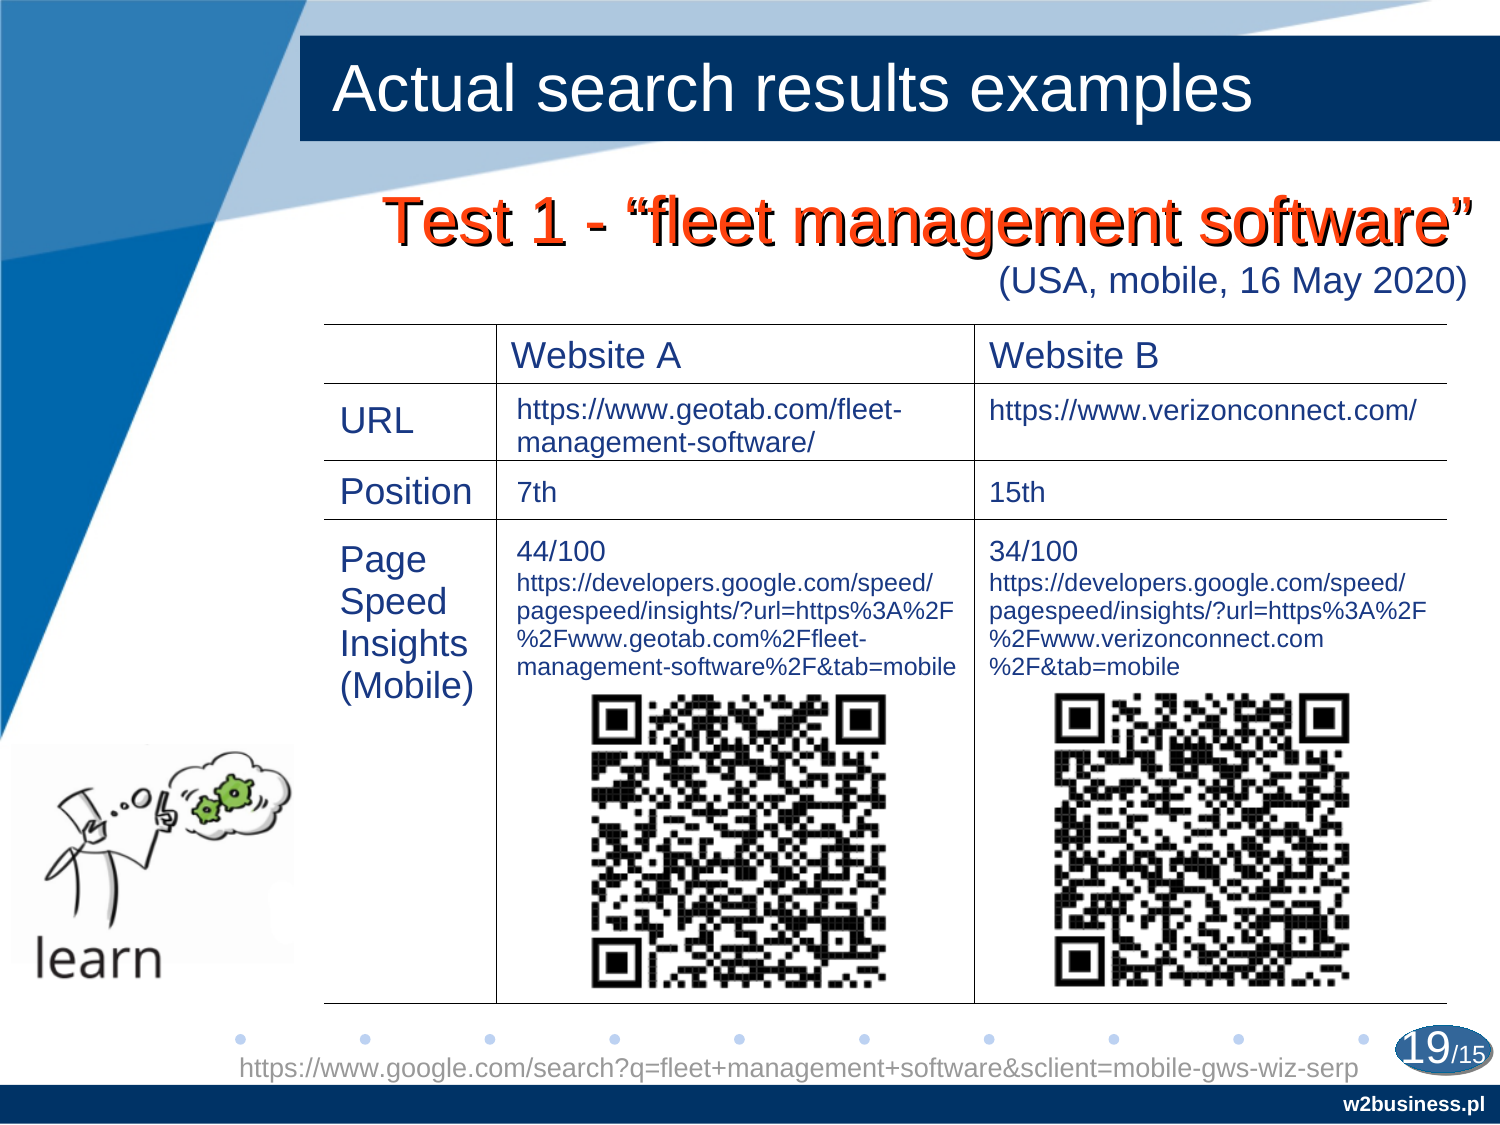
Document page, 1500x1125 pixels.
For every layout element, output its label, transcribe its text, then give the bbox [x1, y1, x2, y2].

text_box Position [324, 462, 502, 519]
text_box https://developers.google.com/speed/pagespeed/insights/?url=https%3A%2F%2Fwww.geotab.com%2Ffleet-management-software%2F&tab=mobile [501, 561, 975, 688]
text_box https://www.google.com/search?q=fleet+management+software&sclient=mobile-gws-wiz-serp [224, 1045, 1465, 1105]
title Actual search results examples [300, 35, 1500, 142]
text_box https://www.verizonconnect.com/ [974, 386, 1447, 443]
text_box https://www.geotab.com/fleet-management-software/ [501, 385, 974, 460]
text_box Page Speed Insights (Mobile) [324, 531, 501, 715]
picture [584, 690, 894, 993]
picture [0, 0, 1500, 987]
text_box Website A [497, 326, 974, 384]
text_box 15th [974, 468, 1447, 526]
list Test 1 - “fleet management software” [497, 384, 974, 391]
text_box 7th [501, 468, 974, 526]
text_box 34/100 [975, 527, 1447, 561]
text_box Website B [974, 326, 1412, 384]
picture [1047, 684, 1359, 993]
text_box (USA, mobile, 16 May 2020) [998, 259, 1477, 344]
text_box URL [324, 391, 502, 449]
text_box https://developers.google.com/speed/pagespeed/insights/?url=https%3A%2F%2Fwww.verizonconnect.com%2F&tab=mobile [975, 561, 1447, 688]
text_box https://www.geotab.com/fleet-management-software/ [501, 461, 974, 467]
text_box 44/100 [501, 527, 975, 561]
list Test 1 - “fleet management software” [206, 175, 1489, 402]
